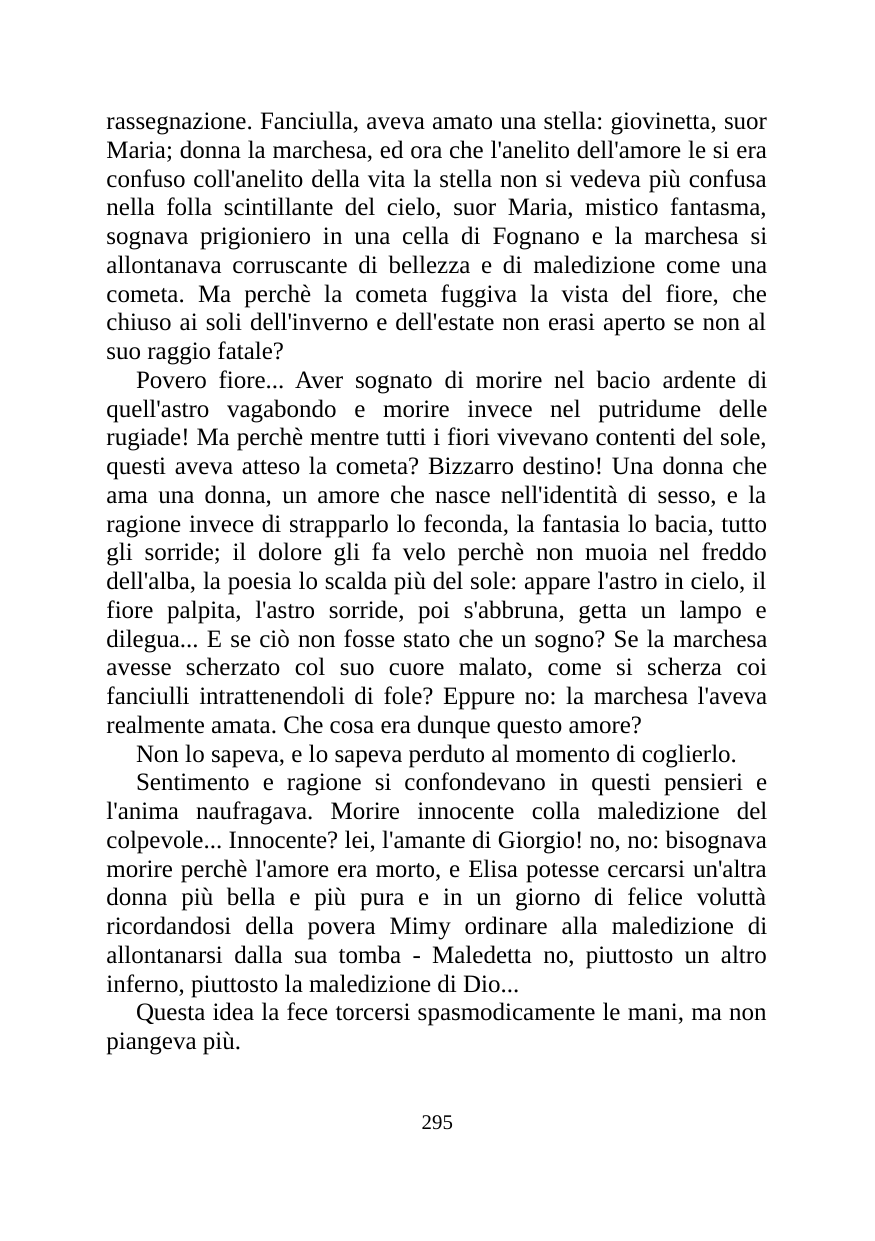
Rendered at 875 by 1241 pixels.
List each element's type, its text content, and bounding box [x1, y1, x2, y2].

text rassegnazione. Fanciulla, aveva amato una stella: giovinetta, suor Maria; donna la marchesa, ed ora che l'anelito dell'amore le si era confuso coll'anelito della vita la stella non si vedeva più confusa nella folla scintillante del cielo, suor Maria, mistico fantasma, sognava prigioniero in una cella di Fognano e la marchesa si allontanava corruscante di bellezza e di maledizione come una cometa. Ma perchè la cometa fuggiva la vista del fiore, che chiuso ai soli dell'inverno e dell'estate non erasi aperto se non al suo raggio fatale? [106, 106, 768, 365]
text Questa idea la fece torcersi spasmodicamente le mani, ma non piangeva più. [106, 997, 768, 1055]
text Sentimento e ragione si confondevano in questi pensieri e l'anima naufragava. Morire innocente colla maledizione del colpevole... Innocente? lei, l'amante di Giorgio! no, no: bisognava morire perchè l'amore era morto, e Elisa potesse cercarsi un'altra donna più bella e più pura e in un giorno di felice voluttà ricordandosi della povera Mimy ordinare alla maledizione di allontanarsi dalla sua tomba - Maledetta no, piuttosto un altro inferno, piuttosto la maledizione di Dio... [106, 767, 768, 997]
text Non lo sapeva, e lo sapeva perduto al momento di coglierlo. [106, 739, 768, 767]
text Povero fiore... Aver sognato di morire nel bacio ardente di quell'astro vagabondo e morire invece nel putridume delle rugiade! Ma perchè mentre tutti i fiori vivevano contenti del sole, questi aveva atteso la cometa? Bizzarro destino! Una donna che ama una donna, un amore che nasce nell'identità di sesso, e la ragione invece di strapparlo lo feconda, la fantasia lo bacia, tutto gli sorride; il dolore gli fa velo perchè non muoia nel freddo dell'alba, la poesia lo scalda più del sole: appare l'astro in cielo, il fiore palpita, l'astro sorride, poi s'abbruna, getta un lampo e dilegua... E se ciò non fosse stato che un sogno? Se la marchesa avesse scherzato col suo cuore malato, come si scherza coi fanciulli intrattenendoli di fole? Eppure no: la marchesa l'aveva realmente amata. Che cosa era dunque questo amore? [106, 365, 768, 739]
